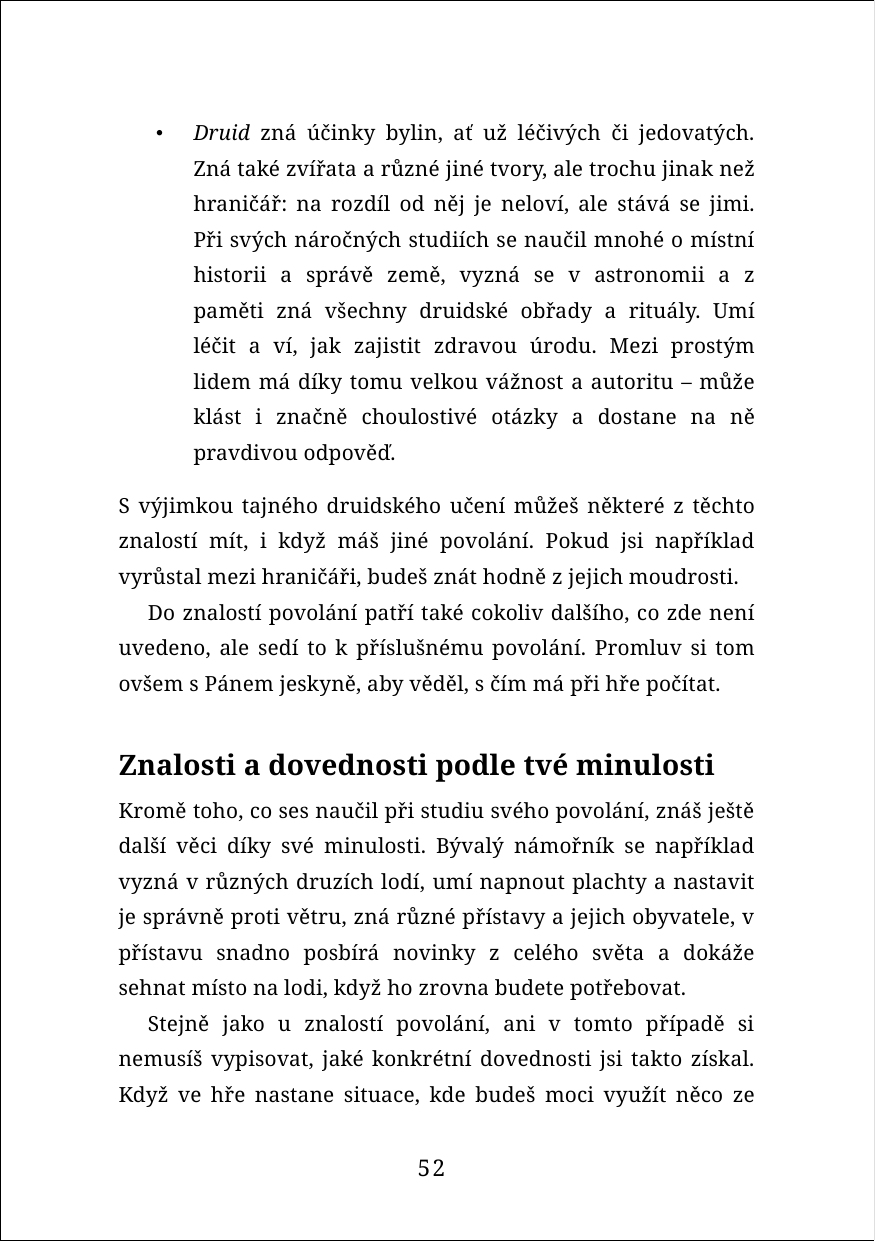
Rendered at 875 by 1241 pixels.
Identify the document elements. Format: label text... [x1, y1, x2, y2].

text S výjimkou tajného druidského učení můžeš některé z těchto znalostí mít, i když máš jiné povolání. Pokud jsi například vyrůstal mezi hraničáři, budeš znát hodně z jejich moudrosti. Do znalostí povolání patří také cokoliv dalšího, co zde není uvedeno, ale sedí to k příslušnému povolání. Promluv si tom ovšem s Pánem jeskyně, aby věděl, s čím má při hře počítat. [118, 491, 756, 697]
list Druid zná účinky bylin, ať už léčivých či jedovatých. Zná také zvířata a různé jiné tvory, ale trochu jinak než hraničář: na rozdíl od něj je neloví, ale stává se jimi. Při svých náročných studiích se naučil mnohé o místní historii a správě země, vyzná se v astronomii a z paměti zná všechny druidské obřady a rituály. Umí léčit a ví, jak zajistit zdravou úrodu. Mezi prostým lidem má díky tomu velkou vážnost a autoritu – může klást i značně choulostivé otázky a dostane na ně pravdivou odpověď. [156, 118, 756, 466]
text Kromě toho, co ses naučil při studiu svého povolání, znáš ještě další věci díky své minulosti. Bývalý námořník se například vyzná v různých druzích lodí, umí napnout plachty a nastavit je správně proti větru, zná různé přístavy a jejich obyvatele, v přístavu snadno posbírá novinky z celého světa a dokáže sehnat místo na lodi, když ho zrovna budete potřebovat. Stejně jako u znalostí povolání, ani v tomto případě si nemusíš vypisovat, jaké konkrétní dovednosti jsi takto získal. Když ve hře nastane situace, kde budeš moci využít něco ze [118, 796, 756, 1108]
subtitle Znalosti a dovednosti podle tvé minulosti [118, 746, 756, 784]
